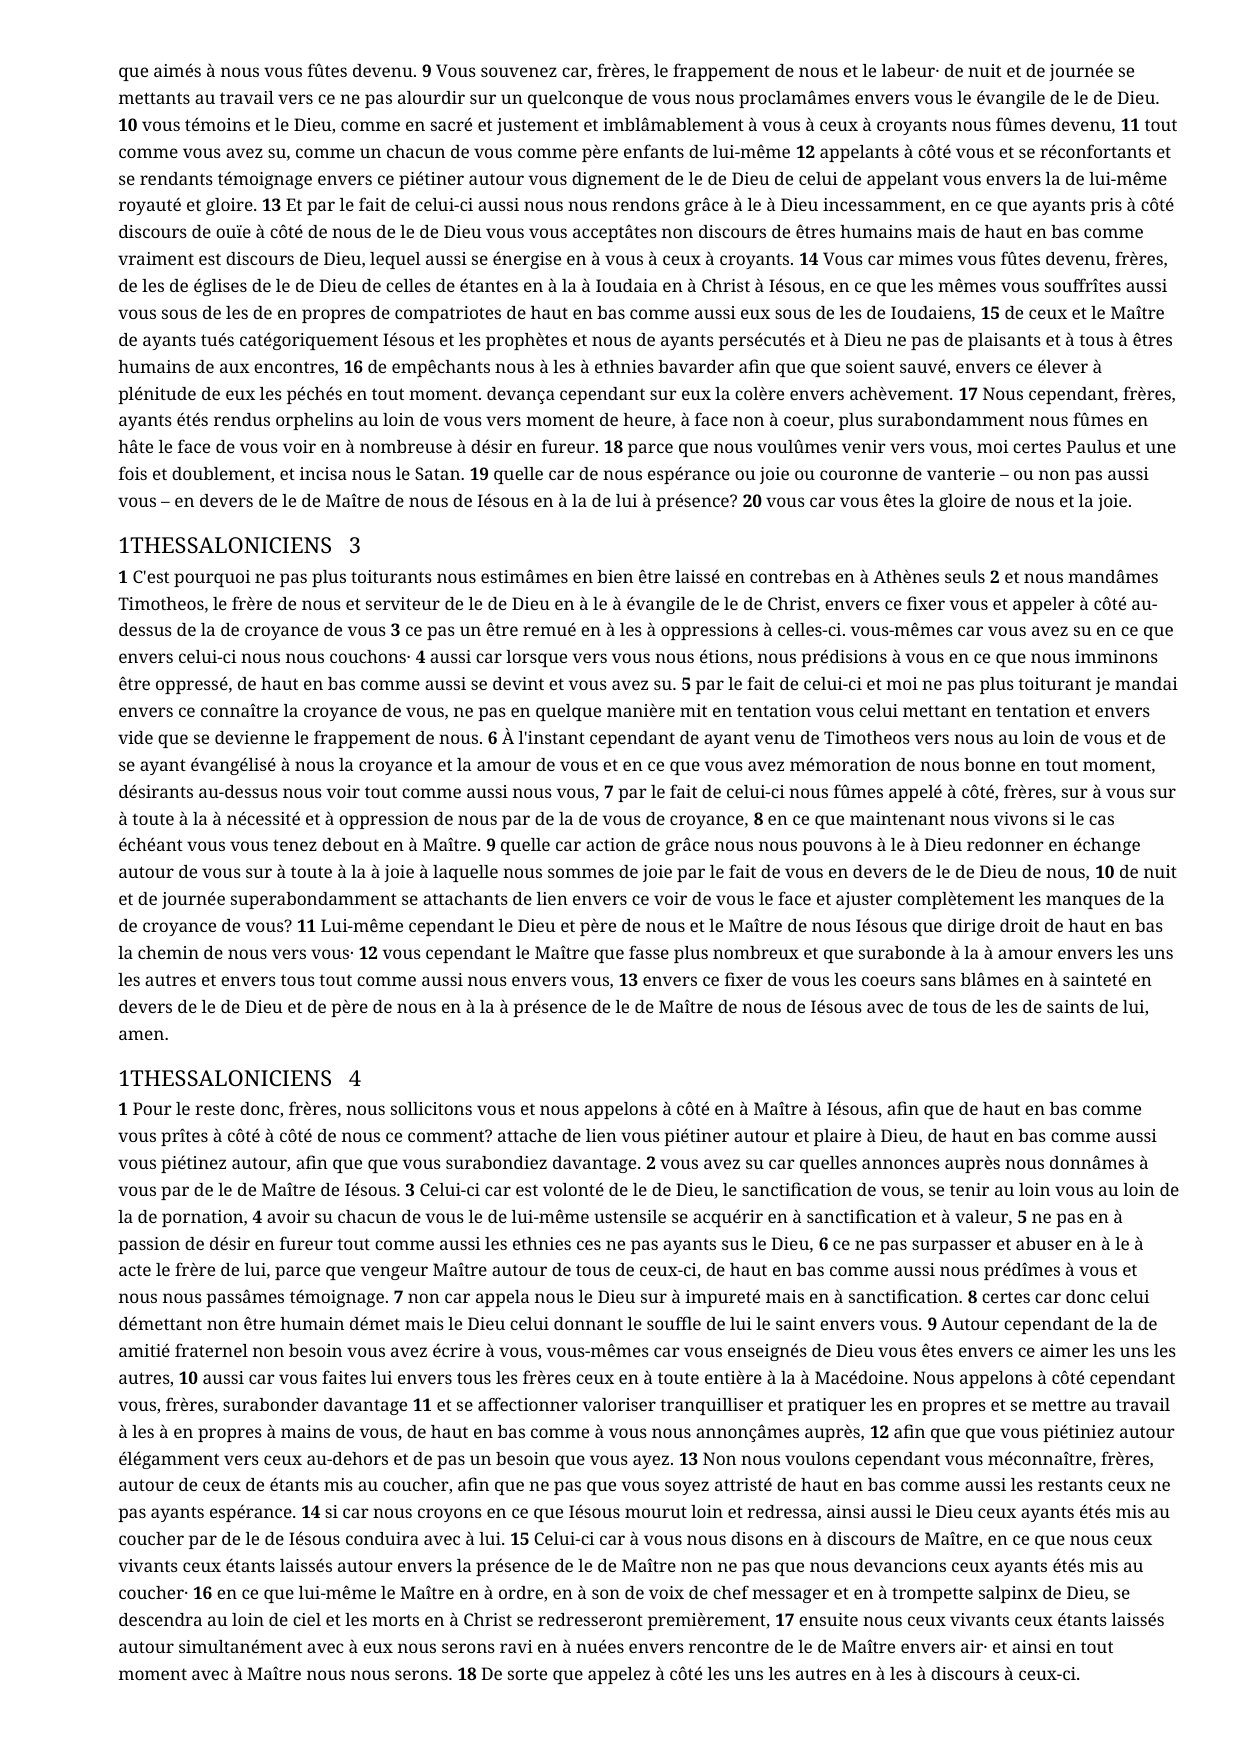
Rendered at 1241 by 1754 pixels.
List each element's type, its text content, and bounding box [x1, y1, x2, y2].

text que aimés à nous vous fûtes devenu. 9 Vous souvenez car, frères, le frappement de nous et le labeur· de nuit et de journée se mettants au travail vers ce ne pas alourdir sur un quelconque de vous nous proclamâmes envers vous le évangile de le de Dieu. 10 vous témoins et le Dieu, comme en sacré et justement et imblâmablement à vous à ceux à croyants nous fûmes devenu, 11 tout comme vous avez su, comme un chacun de vous comme père enfants de lui-même 12 appelants à côté vous et se réconfortants et se rendants témoignage envers ce piétiner autour vous dignement de le de Dieu de celui de appelant vous envers la de lui-même royauté et gloire. 13 Et par le fait de celui-ci aussi nous nous rendons grâce à le à Dieu incessamment, en ce que ayants pris à côté discours de ouïe à côté de nous de le de Dieu vous vous acceptâtes non discours de êtres humains mais de haut en bas comme vraiment est discours de Dieu, lequel aussi se énergise en à vous à ceux à croyants. 14 Vous car mimes vous fûtes devenu, frères, de les de églises de le de Dieu de celles de étantes en à la à Ioudaia en à Christ à Iésous, en ce que les mêmes vous souffrîtes aussi vous sous de les de en propres de compatriotes de haut en bas comme aussi eux sous de les de Ioudaiens, 15 de ceux et le Maître de ayants tués catégoriquement Iésous et les prophètes et nous de ayants persécutés et à Dieu ne pas de plaisants et à tous à êtres humains de aux encontres, 16 de empêchants nous à les à ethnies bavarder afin que que soient sauvé, envers ce élever à plénitude de eux les péchés en tout moment. devança cependant sur eux la colère envers achèvement. 17 Nous cependant, frères, ayants étés rendus orphelins au loin de vous vers moment de heure, à face non à coeur, plus surabondamment nous fûmes en hâte le face de vous voir en à nombreuse à désir en fureur. 18 parce que nous voulûmes venir vers vous, moi certes Paulus et une fois et doublement, et incisa nous le Satan. 19 quelle car de nous espérance ou joie ou couronne de vanterie – ou non pas aussi vous – en devers de le de Maître de nous de Iésous en à la de lui à présence? 20 vous car vous êtes la gloire de nous et la joie. [118, 59, 1181, 512]
text 1THESSALONICIENS 4 [118, 1063, 1181, 1093]
text 1 C'est pourquoi ne pas plus toiturants nous estimâmes en bien être laissé en contrebas en à Athènes seuls 2 et nous mandâmes Timotheos, le frère de nous et serviteur de le de Dieu en à le à évangile de le de Christ, envers ce fixer vous et appeler à côté au-dessus de la de croyance de vous 3 ce pas un être remué en à les à oppressions à celles-ci. vous-mêmes car vous avez su en ce que envers celui-ci nous nous couchons· 4 aussi car lorsque vers vous nous étions, nous prédisions à vous en ce que nous imminons être oppressé, de haut en bas comme aussi se devint et vous avez su. 5 par le fait de celui-ci et moi ne pas plus toiturant je mandai envers ce connaître la croyance de vous, ne pas en quelque manière mit en tentation vous celui mettant en tentation et envers vide que se devienne le frappement de nous. 6 À l'instant cependant de ayant venu de Timotheos vers nous au loin de vous et de se ayant évangélisé à nous la croyance et la amour de vous et en ce que vous avez mémoration de nous bonne en tout moment, désirants au-dessus nous voir tout comme aussi nous vous, 7 par le fait de celui-ci nous fûmes appelé à côté, frères, sur à vous sur à toute à la à nécessité et à oppression de nous par de la de vous de croyance, 8 en ce que maintenant nous vivons si le cas échéant vous vous tenez debout en à Maître. 9 quelle car action de grâce nous nous pouvons à le à Dieu redonner en échange autour de vous sur à toute à la à joie à laquelle nous sommes de joie par le fait de vous en devers de le de Dieu de nous, 10 de nuit et de journée superabondamment se attachants de lien envers ce voir de vous le face et ajuster complètement les manques de la de croyance de vous? 11 Lui-même cependant le Dieu et père de nous et le Maître de nous Iésous que dirige droit de haut en bas la chemin de nous vers vous· 12 vous cependant le Maître que fasse plus nombreux et que surabonde à la à amour envers les uns les autres et envers tous tout comme aussi nous envers vous, 13 envers ce fixer de vous les coeurs sans blâmes en à sainteté en devers de le de Dieu et de père de nous en à la à présence de le de Maître de nous de Iésous avec de tous de les de saints de lui, amen. [118, 565, 1181, 1045]
text 1 Pour le reste donc, frères, nous sollicitons vous et nous appelons à côté en à Maître à Iésous, afin que de haut en bas comme vous prîtes à côté à côté de nous ce comment? attache de lien vous piétiner autour et plaire à Dieu, de haut en bas comme aussi vous piétinez autour, afin que que vous surabondiez davantage. 2 vous avez su car quelles annonces auprès nous donnâmes à vous par de le de Maître de Iésous. 3 Celui-ci car est volonté de le de Dieu, le sanctification de vous, se tenir au loin vous au loin de la de pornation, 4 avoir su chacun de vous le de lui-même ustensile se acquérir en à sanctification et à valeur, 5 ne pas en à passion de désir en fureur tout comme aussi les ethnies ces ne pas ayants sus le Dieu, 6 ce ne pas surpasser et abuser en à le à acte le frère de lui, parce que vengeur Maître autour de tous de ceux-ci, de haut en bas comme aussi nous prédîmes à vous et nous nous passâmes témoignage. 7 non car appela nous le Dieu sur à impureté mais en à sanctification. 8 certes car donc celui démettant non être humain démet mais le Dieu celui donnant le souffle de lui le saint envers vous. 9 Autour cependant de la de amitié fraternel non besoin vous avez écrire à vous, vous-mêmes car vous enseignés de Dieu vous êtes envers ce aimer les uns les autres, 10 aussi car vous faites lui envers tous les frères ceux en à toute entière à la à Macédoine. Nous appelons à côté cependant vous, frères, surabonder davantage 11 et se affectionner valoriser tranquilliser et pratiquer les en propres et se mettre au travail à les à en propres à mains de vous, de haut en bas comme à vous nous annonçâmes auprès, 12 afin que que vous piétiniez autour élégamment vers ceux au-dehors et de pas un besoin que vous ayez. 13 Non nous voulons cependant vous méconnaître, frères, autour de ceux de étants mis au coucher, afin que ne pas que vous soyez attristé de haut en bas comme aussi les restants ceux ne pas ayants espérance. 14 si car nous croyons en ce que Iésous mourut loin et redressa, ainsi aussi le Dieu ceux ayants étés mis au coucher par de le de Iésous conduira avec à lui. 15 Celui-ci car à vous nous disons en à discours de Maître, en ce que nous ceux vivants ceux étants laissés autour envers la présence de le de Maître non ne pas que nous devancions ceux ayants étés mis au coucher· 16 en ce que lui-même le Maître en à ordre, en à son de voix de chef messager et en à trompette salpinx de Dieu, se descendra au loin de ciel et les morts en à Christ se redresseront premièrement, 17 ensuite nous ceux vivants ceux étants laissés autour simultanément avec à eux nous serons ravi en à nuées envers rencontre de le de Maître envers air· et ainsi en tout moment avec à Maître nous nous serons. 18 De sorte que appelez à côté les uns les autres en à les à discours à ceux-ci. [118, 1097, 1181, 1685]
text 1THESSALONICIENS 3 [118, 531, 1181, 560]
